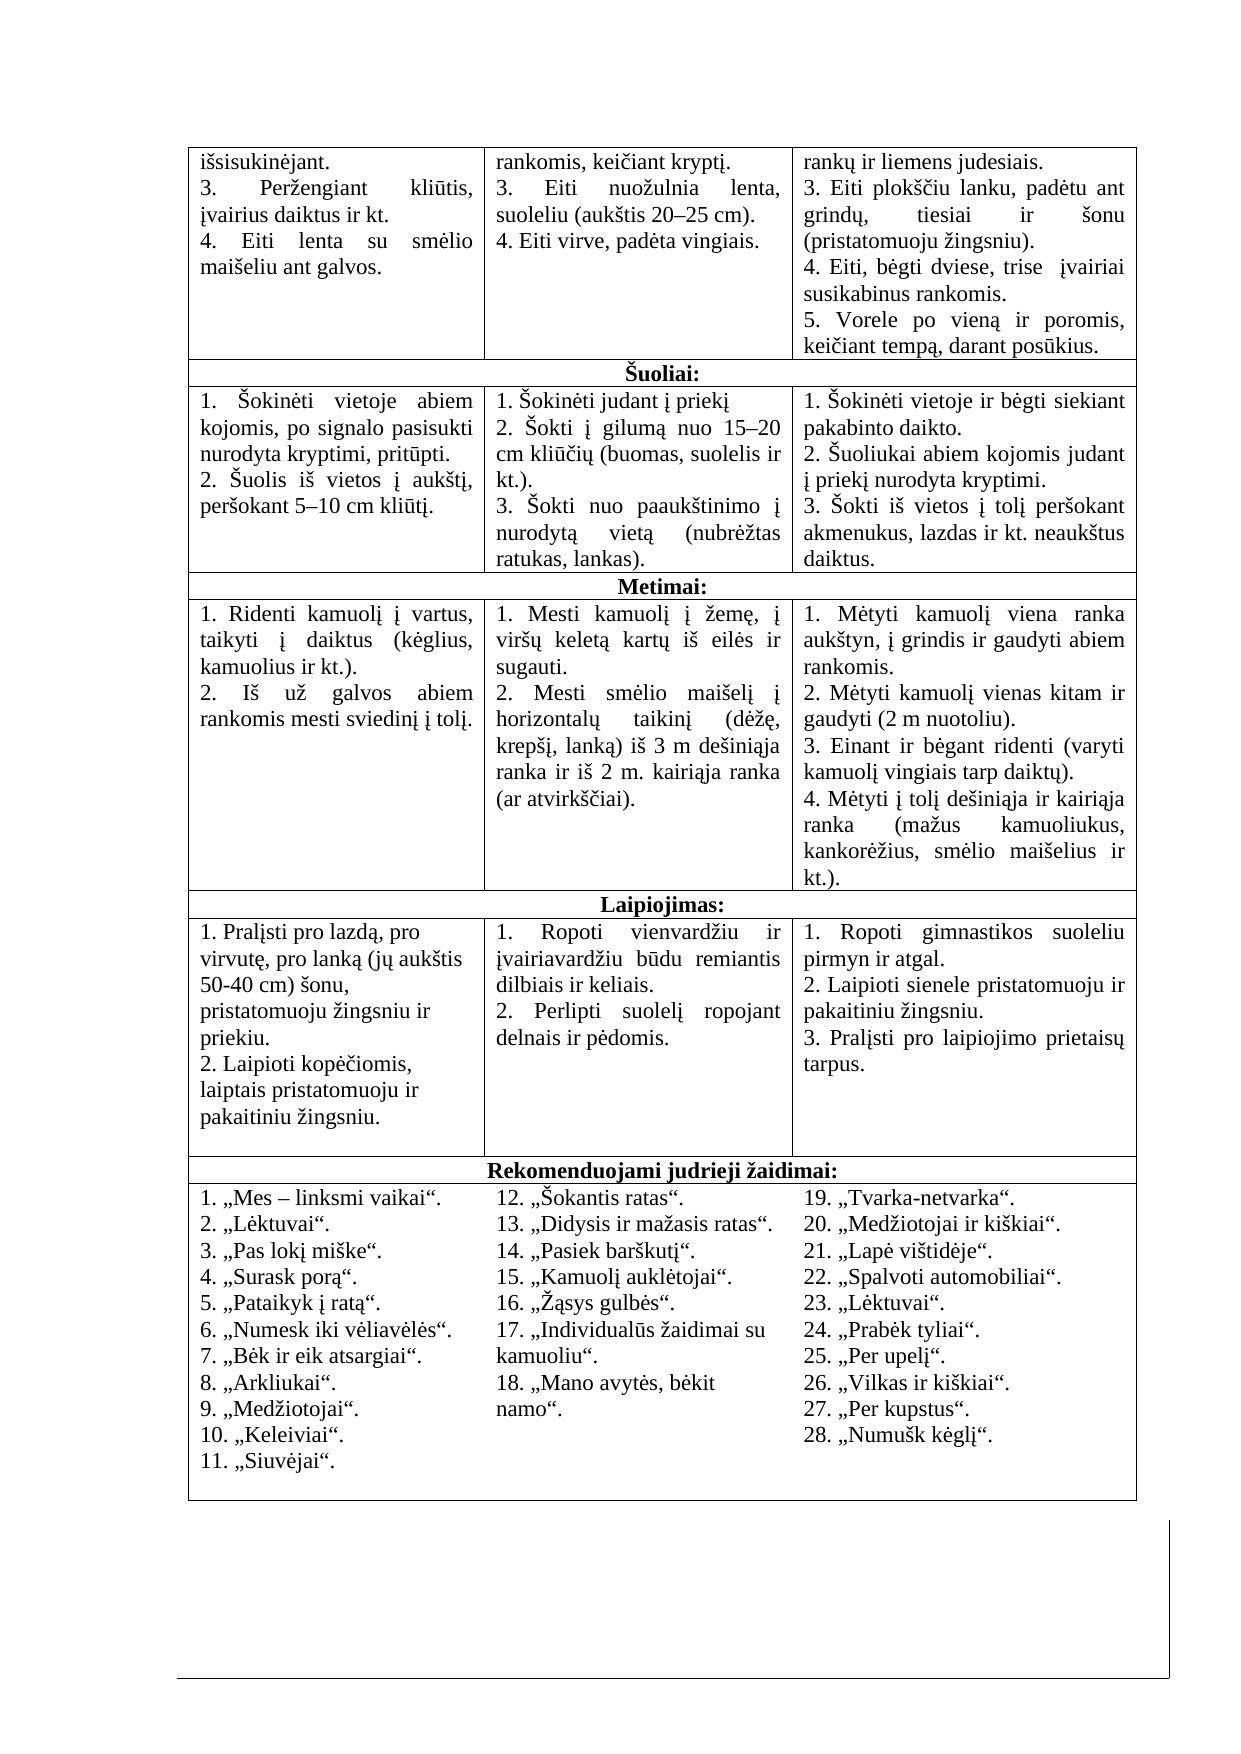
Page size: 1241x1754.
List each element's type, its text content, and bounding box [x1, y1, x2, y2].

table_cell 1. „Mes – linksmi vaikai“. 2. „Lėktuvai“. 3. „Pas lokį miške“. 4. „Surask porą“. 5. „Pataikyk į ratą“. 6. „Numesk iki vėliavėlės“. 7. „Bėk ir eik atsargiai“. 8. „Arkliukai“. 9. „Medžiotojai“. 10. „Keleiviai“. 11. „Siuvėjai“. [189, 1184, 484, 1500]
table_cell rankomis, keičiant kryptį. 3. Eiti nuožulnia lenta, suoleliu (aukštis 20–25 cm). 4. Eiti virve, padėta vingiais. [485, 148, 792, 359]
table_cell 12. „Šokantis ratas“. 13. „Didysis ir mažasis ratas“. 14. „Pasiek barškutį“. 15. „Kamuolį auklėtojai“. 16. „Žąsys gulbės“. 17. „Individualūs žaidimai su kamuoliu“. 18. „Mano avytės, bėkit namo“. [485, 1184, 792, 1500]
table_cell 1. Šokinėti vietoje abiem kojomis, po signalo pasisukti nurodyta kryptimi, pritūpti. 2. Šuolis iš vietos į aukštį, peršokant 5–10 cm kliūtį. [189, 387, 484, 572]
table_cell rankų ir liemens judesiais. 3. Eiti plokščiu lanku, padėtu ant grindų, tiesiai ir šonu (pristatomuoju žingsniu). 4. Eiti, bėgti dviese, trise įvairiai susikabinus rankomis. 5. Vorele po vieną ir poromis, keičiant tempą, darant posūkius. [793, 148, 1136, 359]
table_cell Metimai: [189, 573, 1136, 599]
table_cell 1. Mesti kamuolį į žemę, į viršų keletą kartų iš eilės ir sugauti. 2. Mesti smėlio maišelį į horizontalų taikinį (dėžę, krepšį, lanką) iš 3 m dešiniąja ranka ir iš 2 m. kairiąja ranka (ar atvirkščiai). [485, 600, 792, 890]
table_cell 1. Mėtyti kamuolį viena ranka aukštyn, į grindis ir gaudyti abiem rankomis. 2. Mėtyti kamuolį vienas kitam ir gaudyti (2 m nuotoliu). 3. Einant ir bėgant ridenti (varyti kamuolį vingiais tarp daiktų). 4. Mėtyti į tolį dešiniąja ir kairiąja ranka (mažus kamuoliukus, kankorėžius, smėlio maišelius ir kt.). [793, 600, 1136, 890]
table_cell Rekomenduojami judrieji žaidimai: [189, 1157, 1136, 1183]
table_cell 1. Ropoti vienvardžiu ir įvairiavardžiu būdu remiantis dilbiais ir keliais. 2. Perlipti suolelį ropojant delnais ir pėdomis. [485, 919, 792, 1156]
table_cell Laipiojimas: [189, 891, 1136, 917]
table_cell 1. Ridenti kamuolį į vartus, taikyti į daiktus (kėglius, kamuolius ir kt.). 2. Iš už galvos abiem rankomis mesti sviedinį į tolį. [189, 600, 484, 890]
table_cell 1. Šokinėti vietoje ir bėgti siekiant pakabinto daikto. 2. Šuoliukai abiem kojomis judant į priekį nurodyta kryptimi. 3. Šokti iš vietos į tolį peršokant akmenukus, lazdas ir kt. neaukštus daiktus. [793, 387, 1136, 572]
table_cell 19. „Tvarka-netvarka“. 20. „Medžiotojai ir kiškiai“. 21. „Lapė vištidėje“. 22. „Spalvoti automobiliai“. 23. „Lėktuvai“. 24. „Prabėk tyliai“. 25. „Per upelį“. 26. „Vilkas ir kiškiai“. 27. „Per kupstus“. 28. „Numušk kėglį“. [792, 1184, 1136, 1500]
table_cell 1. Ropoti gimnastikos suoleliu pirmyn ir atgal. 2. Laipioti sienele pristatomuoju ir pakaitiniu žingsniu. 3. Pralįsti pro laipiojimo prietaisų tarpus. [793, 919, 1136, 1156]
table_cell išsisukinėjant. 3. Peržengiant kliūtis, įvairius daiktus ir kt. 4. Eiti lenta su smėlio maišeliu ant galvos. [189, 148, 484, 359]
table_cell Šuoliai: [189, 360, 1136, 386]
table_cell 1. Pralįsti pro lazdą, pro virvutę, pro lanką (jų aukštis 50-40 cm) šonu, pristatomuoju žingsniu ir priekiu. 2. Laipioti kopėčiomis, laiptais pristatomuoju ir pakaitiniu žingsniu. [189, 919, 484, 1156]
table_cell 1. Šokinėti judant į priekį 2. Šokti į gilumą nuo 15–20 cm kliūčių (buomas, suolelis ir kt.). 3. Šokti nuo paaukštinimo į nurodytą vietą (nubrėžtas ratukas, lankas). [485, 387, 792, 572]
